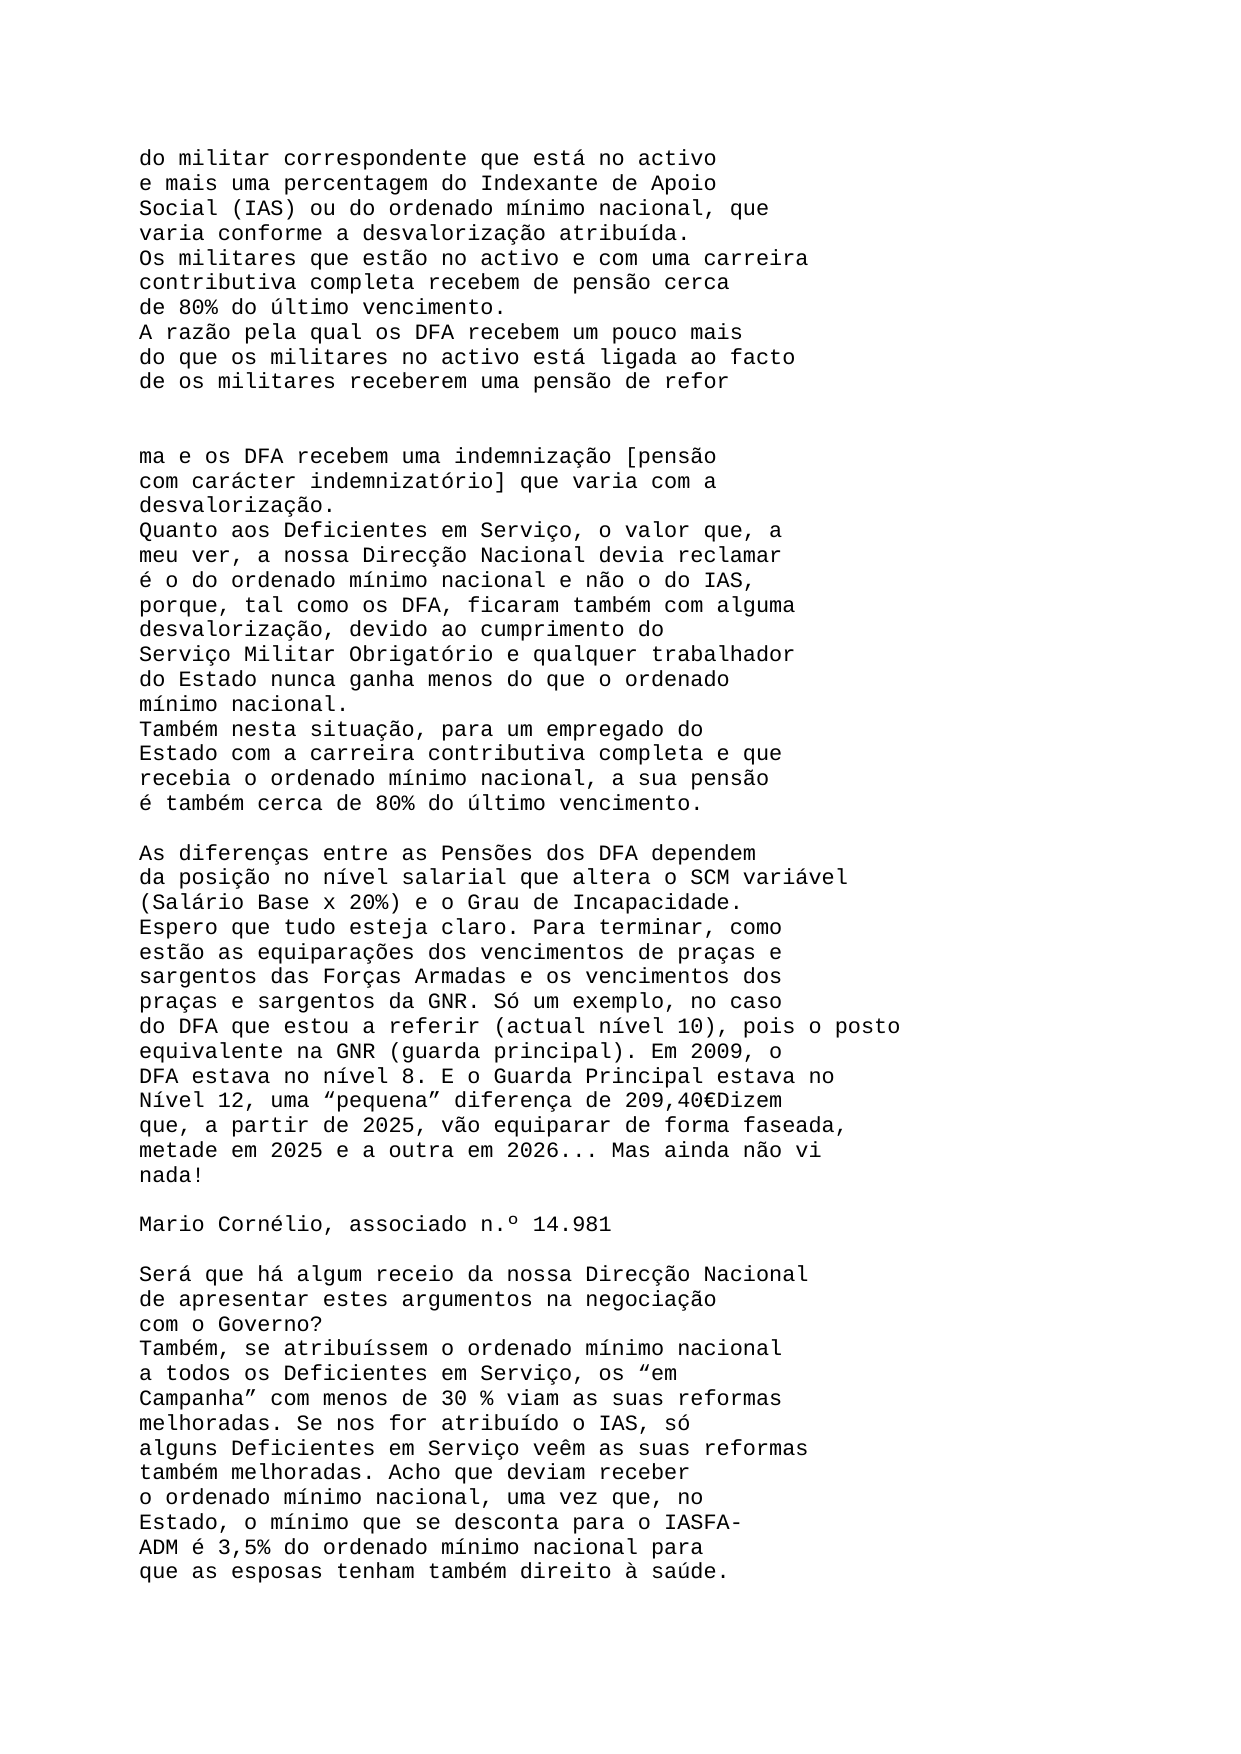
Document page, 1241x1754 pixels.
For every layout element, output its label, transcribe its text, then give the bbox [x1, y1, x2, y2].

text e mais uma percentagem do Indexante de Apoio [139, 172, 1101, 197]
text com carácter indemnizatório] que varia com a [139, 470, 1101, 495]
text Quanto aos Deficientes em Serviço, o valor que, a [139, 519, 1101, 544]
text praças e sargentos da GNR. Só um exemplo, no caso [139, 991, 1101, 1015]
text com o Governo? [139, 1313, 1101, 1338]
text equivalente na GNR (guarda principal). Em 2009, o [139, 1040, 1101, 1065]
text de 80% do último vencimento. [139, 296, 1101, 321]
text ADM é 3,5% do ordenado mínimo nacional para [139, 1536, 1101, 1561]
text Nível 12, uma “pequena” diferença de 209,40€Dizem [139, 1090, 1101, 1114]
text recebia o ordenado mínimo nacional, a sua pensão [139, 767, 1101, 792]
text do Estado nunca ganha menos do que o ordenado [139, 668, 1101, 693]
text alguns Deficientes em Serviço veêm as suas reformas [139, 1437, 1101, 1462]
text da posição no nível salarial que altera o SCM variável [139, 867, 1101, 891]
text do militar correspondente que está no activo [139, 148, 1101, 172]
text é também cerca de 80% do último vencimento. [139, 792, 1101, 817]
text (Salário Base x 20%) e o Grau de Incapacidade. [139, 891, 1101, 916]
text Estado, o mínimo que se desconta para o IASFA- [139, 1511, 1101, 1536]
text Também nesta situação, para um empregado do [139, 718, 1101, 743]
text desvalorização. [139, 495, 1101, 519]
text As diferenças entre as Pensões dos DFA dependem [139, 842, 1101, 867]
text Espero que tudo esteja claro. Para terminar, como [139, 916, 1101, 941]
text mínimo nacional. [139, 693, 1101, 718]
text Serviço Militar Obrigatório e qualquer trabalhador [139, 643, 1101, 668]
text Estado com a carreira contributiva completa e que [139, 743, 1101, 767]
text A razão pela qual os DFA recebem um pouco mais [139, 321, 1101, 346]
text que, a partir de 2025, vão equiparar de forma faseada, [139, 1114, 1101, 1139]
text também melhoradas. Acho que deviam receber [139, 1462, 1101, 1486]
text nada! [139, 1164, 1101, 1189]
text metade em 2025 e a outra em 2026... Mas ainda não vi [139, 1139, 1101, 1164]
text ma e os DFA recebem uma indemnização [pensão [139, 445, 1101, 470]
text varia conforme a desvalorização atribuída. [139, 222, 1101, 247]
text do DFA que estou a referir (actual nível 10), pois o posto [139, 1015, 1101, 1040]
text a todos os Deficientes em Serviço, os “em [139, 1362, 1101, 1387]
text Campanha” com menos de 30 % viam as suas reformas [139, 1387, 1101, 1412]
text do que os militares no activo está ligada ao facto [139, 346, 1101, 371]
text DFA estava no nível 8. E o Guarda Principal estava no [139, 1065, 1101, 1090]
text de os militares receberem uma pensão de refor [139, 371, 1101, 396]
text porque, tal como os DFA, ficaram também com alguma [139, 594, 1101, 619]
text Os militares que estão no activo e com uma carreira [139, 247, 1101, 272]
text o ordenado mínimo nacional, uma vez que, no [139, 1486, 1101, 1511]
text Será que há algum receio da nossa Direcção Nacional [139, 1263, 1101, 1288]
text melhoradas. Se nos for atribuído o IAS, só [139, 1412, 1101, 1437]
text desvalorização, devido ao cumprimento do [139, 619, 1101, 643]
text contributiva completa recebem de pensão cerca [139, 272, 1101, 296]
text meu ver, a nossa Direcção Nacional devia reclamar [139, 544, 1101, 569]
text de apresentar estes argumentos na negociação [139, 1288, 1101, 1313]
text é o do ordenado mínimo nacional e não o do IAS, [139, 569, 1101, 594]
text Social (IAS) ou do ordenado mínimo nacional, que [139, 197, 1101, 222]
text sargentos das Forças Armadas e os vencimentos dos [139, 966, 1101, 991]
text estão as equiparações dos vencimentos de praças e [139, 941, 1101, 966]
text que as esposas tenham também direito à saúde. [139, 1561, 1101, 1586]
text Também, se atribuíssem o ordenado mínimo nacional [139, 1338, 1101, 1362]
text Mario Cornélio, associado n.º 14.981 [139, 1214, 1101, 1238]
